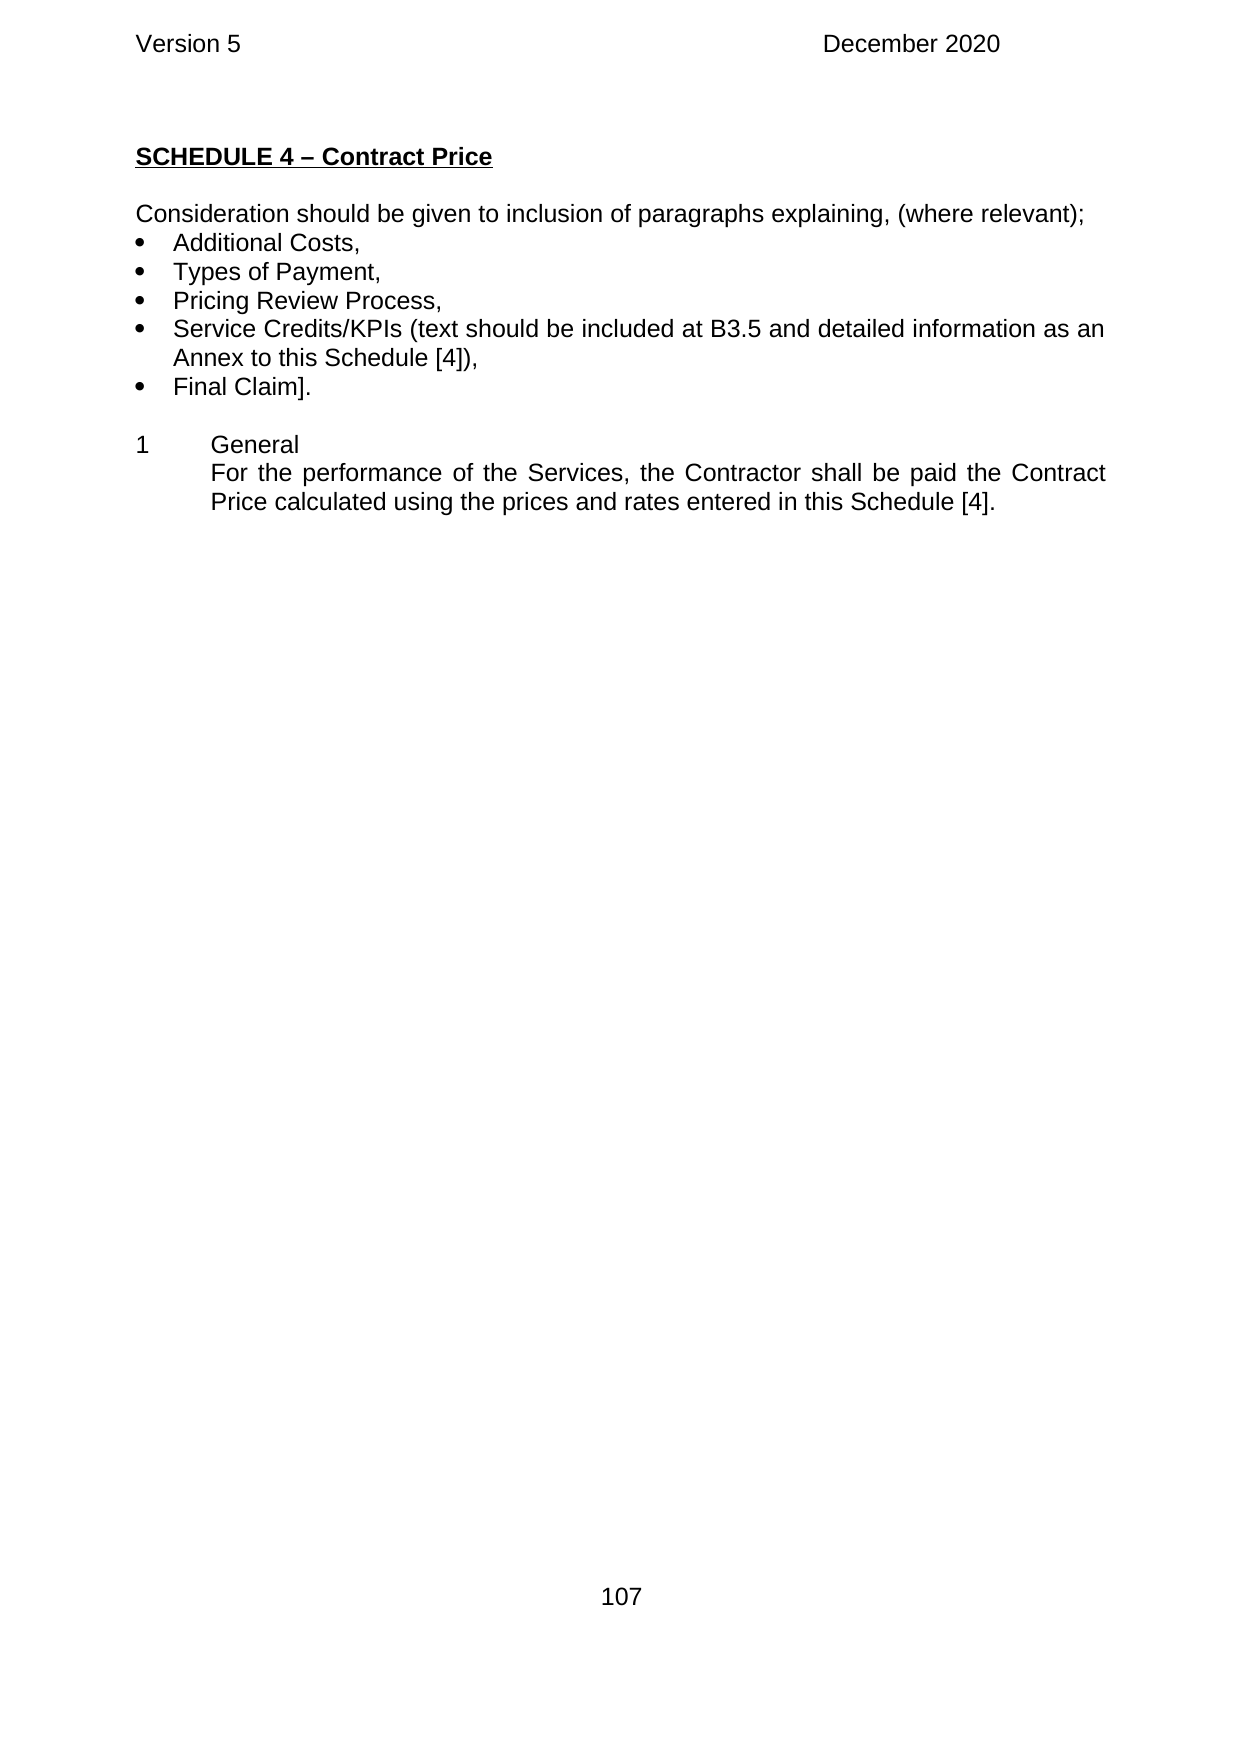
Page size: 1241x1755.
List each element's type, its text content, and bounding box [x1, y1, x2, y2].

list Final Claim]. [135, 372, 1107, 401]
list Pricing Review Process, [135, 286, 1107, 314]
text 1 General [135, 430, 1107, 458]
text SCHEDULE 4 – Contract Price [135, 142, 1107, 170]
list Types of Payment, [135, 257, 1107, 286]
list Additional Costs, [135, 228, 1107, 257]
text For the performance of the Services, the Contractor shall be paid the Contract Price calculated using the prices and rates entered in this Schedule [4]. [135, 458, 1107, 516]
list Service Credits/KPIs (text should be included at B3.5 and detailed information as an Annex to this Schedule [4]), [135, 314, 1107, 372]
text Consideration should be given to inclusion of paragraphs explaining, (where relevant); [135, 199, 1107, 228]
